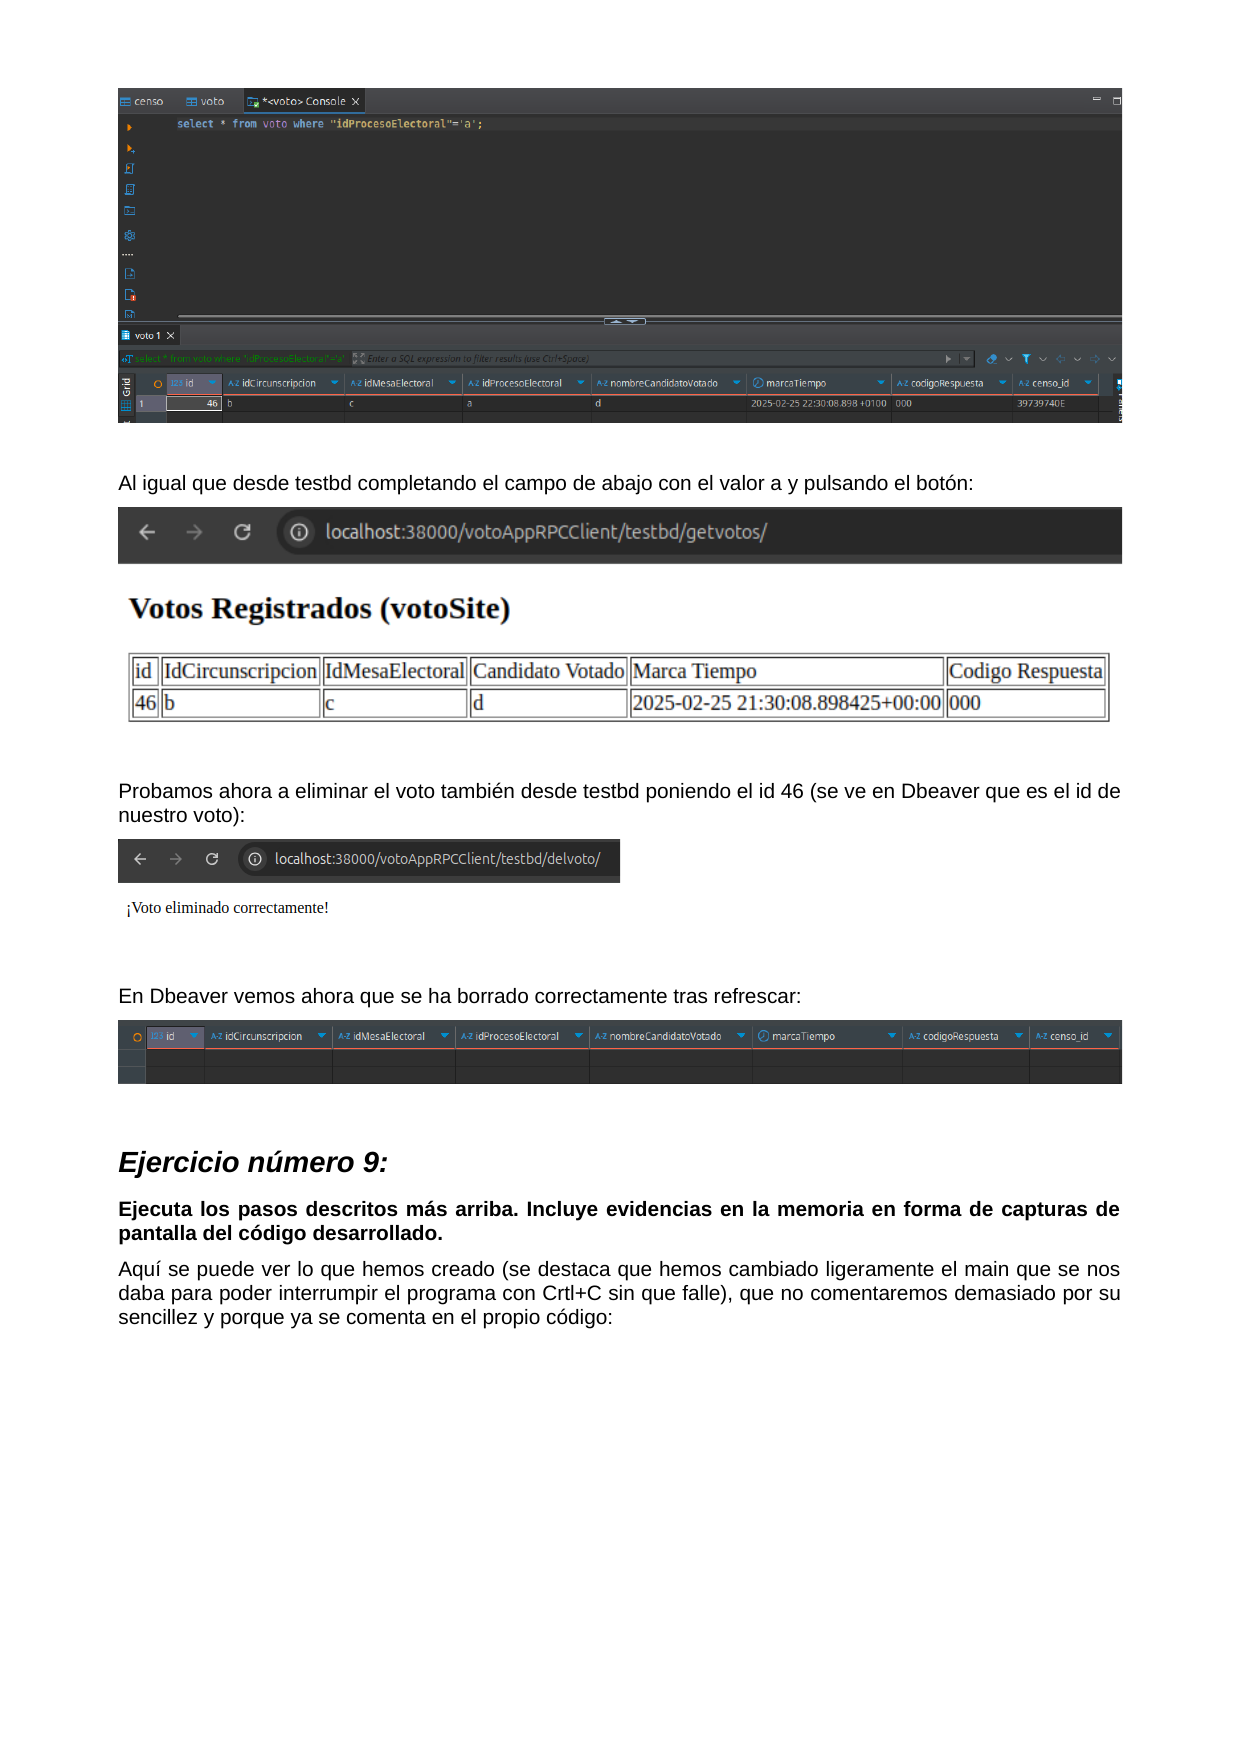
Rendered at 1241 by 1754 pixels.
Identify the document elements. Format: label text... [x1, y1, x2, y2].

text Al igual que desde testbd completando el campo de abajo con el valor a y pulsando el botón: [118, 471, 1122, 495]
text Aquí se puede ver lo que hemos creado (se destaca que hemos cambiado ligeramente el main que se nos daba para poder interrumpir el programa con Crtl+C sin que falle), que no comentaremos demasiado por su sencillez y porque ya se comenta en el propio código: [118, 1257, 1122, 1329]
picture [118, 839, 621, 935]
picture [118, 88, 1123, 423]
text Probamos ahora a eliminar el voto también desde testbd poniendo el id 46 (se ve en Dbeaver que es el id de nuestro voto): [118, 779, 1122, 827]
subtitle Ejercicio número 9: [118, 1144, 1122, 1178]
text En Dbeaver vemos ahora que se ha borrado correctamente tras refrescar: [118, 984, 1122, 1008]
subtitle Ejecuta los pasos descritos más arriba. Incluye evidencias en la memoria en forma de capturas de pantalla del código desarrollado. [118, 1197, 1122, 1245]
picture [118, 507, 1123, 730]
picture [118, 1020, 1123, 1084]
